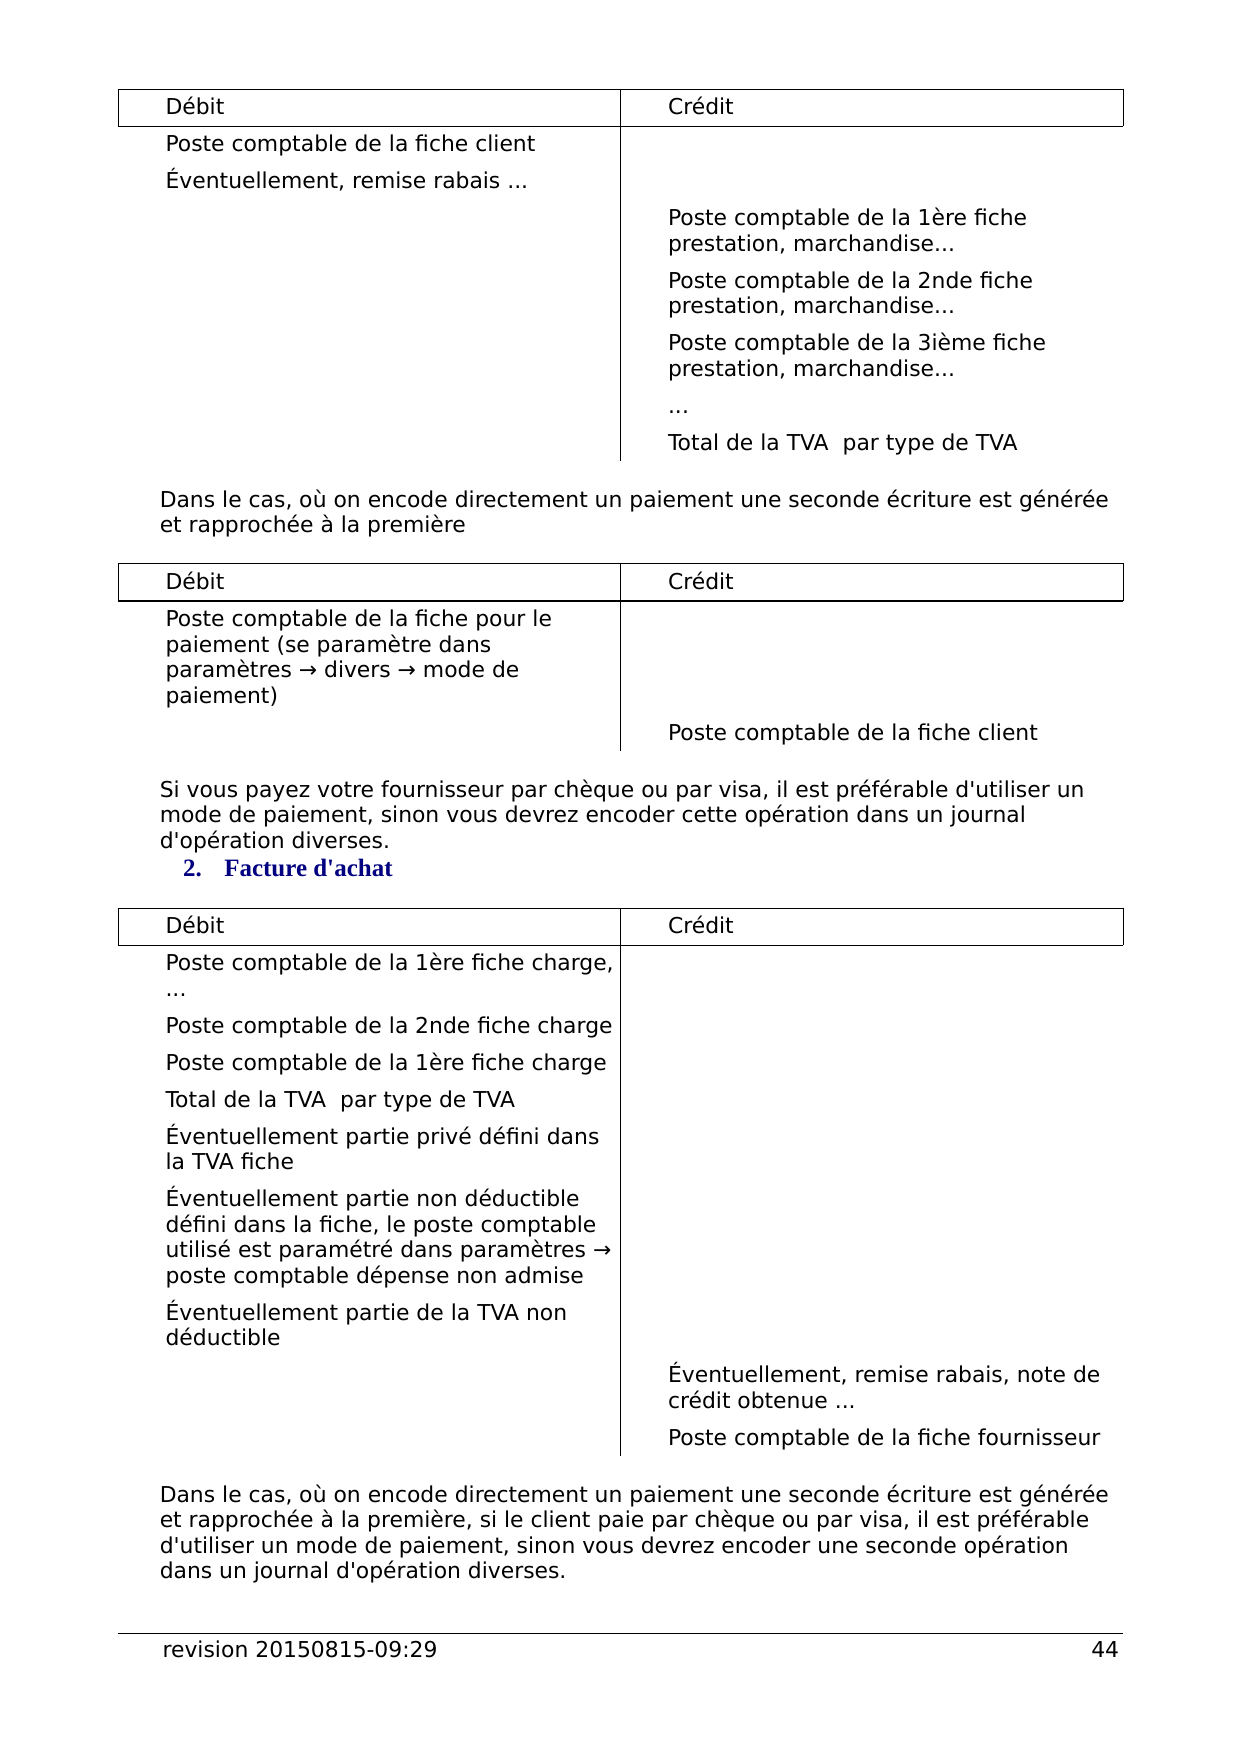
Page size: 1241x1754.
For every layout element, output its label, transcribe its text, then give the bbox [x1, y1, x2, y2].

table_cell Poste comptable de la 1ère fiche charge, ... [118, 946, 620, 1007]
table_cell [118, 424, 620, 461]
table_cell [118, 714, 620, 751]
table_header Crédit [621, 564, 1123, 600]
table_cell Éventuellement partie privé défini dans la TVA fiche [118, 1118, 620, 1181]
table_cell [621, 946, 1123, 1007]
table_header Débit [119, 909, 620, 945]
table_cell [118, 1419, 620, 1456]
table_header Crédit [621, 90, 1123, 126]
table_cell Poste comptable de la 1ère fiche prestation, marchandise... [621, 200, 1123, 262]
table_cell [621, 1007, 1123, 1044]
table_cell Poste comptable de la fiche client [621, 714, 1123, 751]
table_cell Poste comptable de la fiche pour le paiement (se paramètre dans paramètres → divers → mode de paiement) [118, 602, 620, 714]
table_header Crédit [621, 909, 1123, 945]
table_cell [621, 1118, 1123, 1181]
table_cell [621, 1044, 1123, 1081]
table_cell Éventuellement partie non déductible défini dans la fiche, le poste comptable utilisé est paramétré dans paramètres → poste comptable dépense non admise [118, 1181, 620, 1294]
table_cell [621, 1294, 1123, 1357]
table_cell [118, 200, 620, 262]
table_cell [118, 262, 620, 325]
table_cell Total de la TVA par type de TVA [118, 1081, 620, 1118]
table_cell Poste comptable de la 2nde fiche charge [118, 1007, 620, 1044]
table_cell [118, 387, 620, 424]
table_cell [118, 1357, 620, 1419]
table_cell [621, 163, 1123, 200]
table_cell Total de la TVA par type de TVA [621, 424, 1123, 461]
text Dans le cas, où on encode directement un paiement une seconde écriture est générée et rapprochée à la première [159, 487, 1123, 538]
text Si vous payez votre fournisseur par chèque ou par visa, il est préférable d'utiliser un mode de paiement, sinon vous devrez encoder cette opération dans un journal d'opération diverses. [159, 777, 1123, 853]
table_cell [621, 1181, 1123, 1294]
table_cell [621, 602, 1123, 714]
table_cell Éventuellement, remise rabais ... [118, 163, 620, 200]
table_cell [118, 325, 620, 387]
table_header Débit [119, 564, 620, 600]
table_cell [621, 1081, 1123, 1118]
table_cell Poste comptable de la 2nde fiche prestation, marchandise... [621, 262, 1123, 325]
table_cell Poste comptable de la 3ième fiche prestation, marchandise... [621, 325, 1123, 387]
table_cell Poste comptable de la fiche client [118, 127, 620, 163]
table_cell Éventuellement, remise rabais, note de crédit obtenue ... [621, 1357, 1123, 1419]
subtitle Facture d'achat [177, 853, 1123, 882]
table_cell [621, 127, 1123, 163]
table_cell Poste comptable de la 1ère fiche charge [118, 1044, 620, 1081]
text Dans le cas, où on encode directement un paiement une seconde écriture est générée et rapprochée à la première, si le client paie par chèque ou par visa, il est préférable d'utiliser un mode de paiement, sinon vous devrez encoder une seconde opération dans un journal d'opération diverses. [159, 1482, 1123, 1584]
table_header Débit [119, 90, 620, 126]
table_cell Éventuellement partie de la TVA non déductible [118, 1294, 620, 1357]
table_cell Poste comptable de la fiche fournisseur [621, 1419, 1123, 1456]
table_cell ... [621, 387, 1123, 424]
